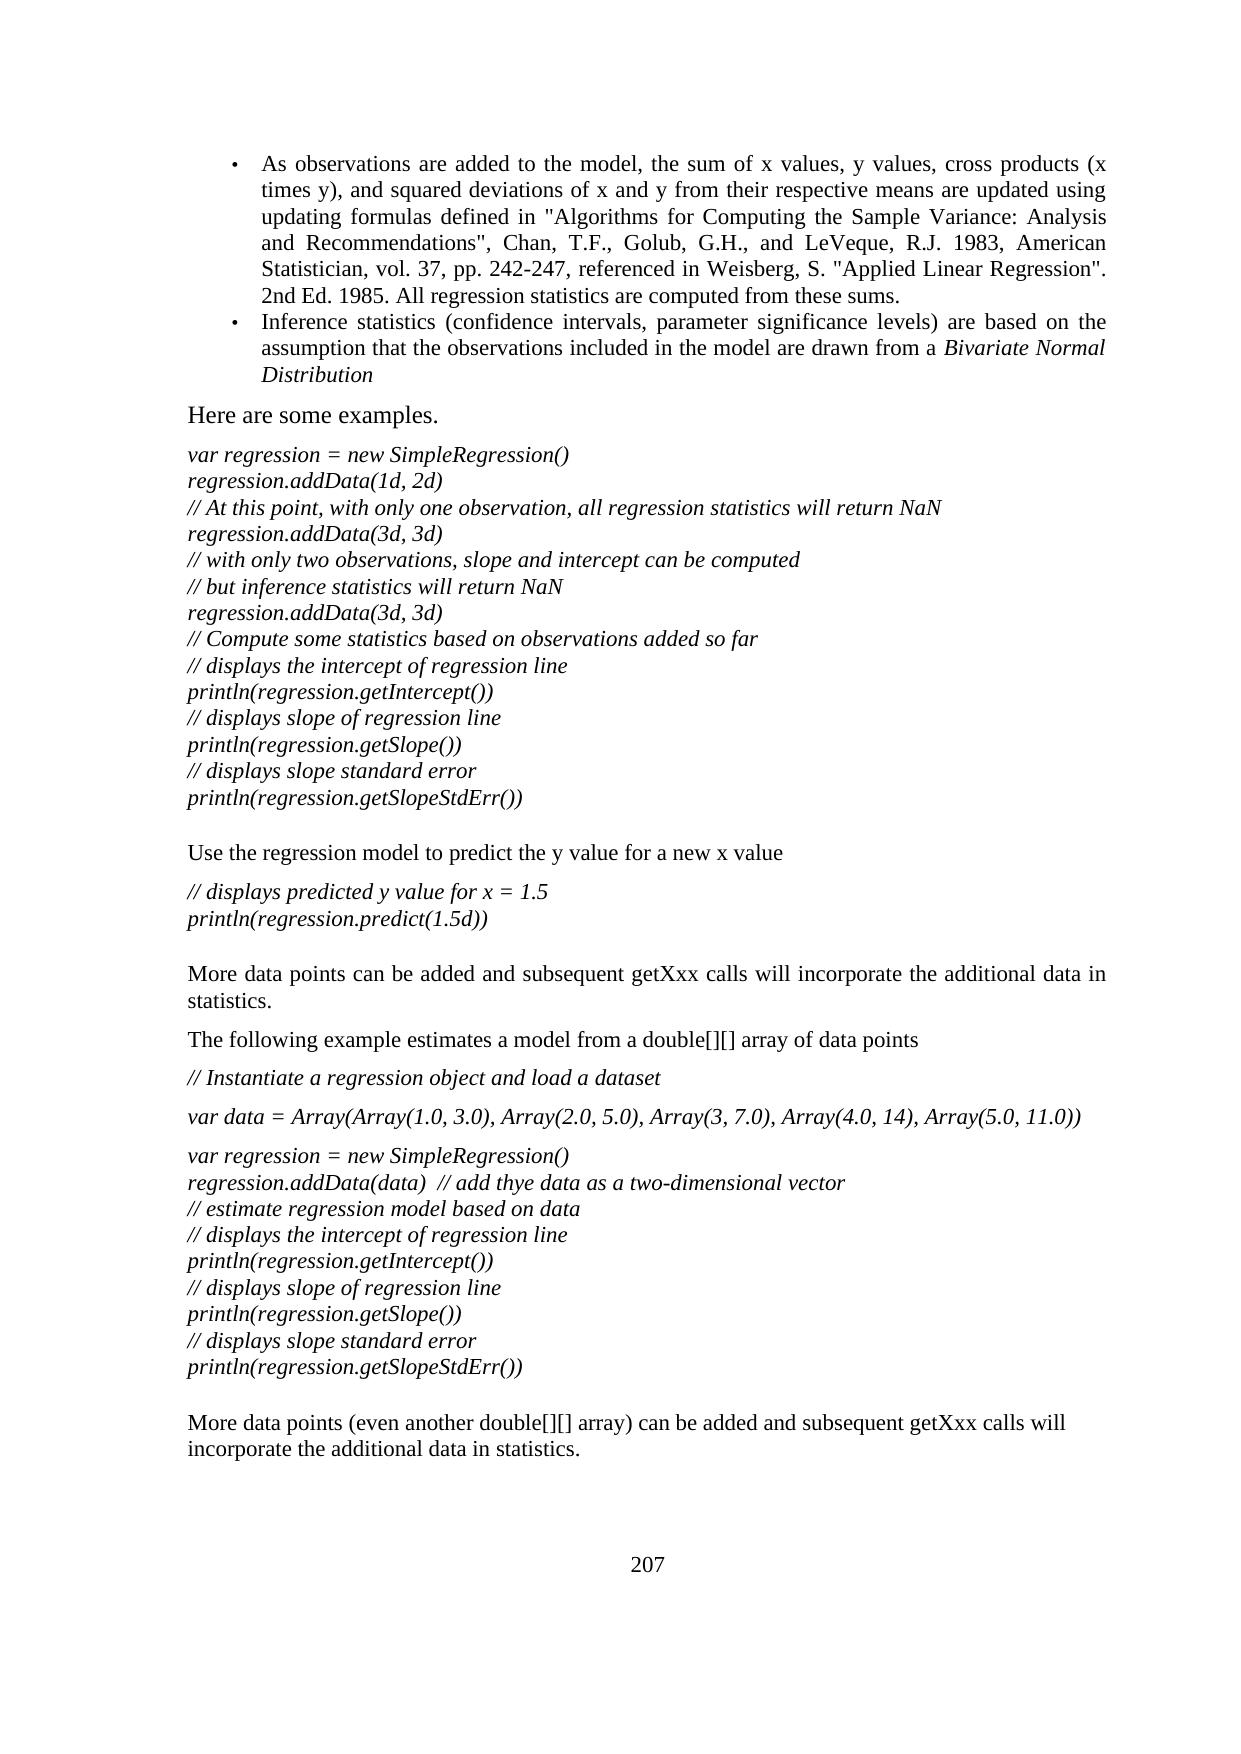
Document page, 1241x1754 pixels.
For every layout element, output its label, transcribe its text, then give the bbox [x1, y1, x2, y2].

text // displays predicted y value for x = 1.5 [187, 878, 1108, 904]
list Inference statistics (confidence intervals, parameter significance levels) are based on the assumption that the observations included in the model are drawn from a Bivariate Normal Distribution [232, 308, 1108, 387]
text println(regression.getSlope()) [187, 1300, 1108, 1327]
text The following example estimates a model from a double[][] array of data points [187, 1026, 1108, 1052]
text // At this point, with only one observation, all regression statistics will return NaN [187, 494, 1108, 520]
text // Compute some statistics based on observations added so far [187, 625, 1108, 652]
text println(regression.getIntercept()) [187, 1248, 1108, 1274]
text regression.addData(1d, 2d) [187, 467, 1108, 494]
text // displays slope of regression line [187, 1274, 1108, 1300]
text regression.addData(data) // add thye data as a two-dimensional vector [187, 1168, 1108, 1195]
text // displays slope of regression line [187, 704, 1108, 731]
text // Instantiate a regression object and load a dataset [187, 1064, 1108, 1091]
text // displays slope standard error [187, 1327, 1108, 1353]
text regression.addData(3d, 3d) [187, 520, 1108, 546]
text var regression = new SimpleRegression() [187, 441, 1108, 467]
list As observations are added to the model, the sum of x values, y values, cross products (x times y), and squared deviations of x and y from their respective means are updated using updating formulas defined in "Algorithms for Computing the Sample Variance: Analysis and Recommendations", Chan, T.F., Golub, G.H., and LeVeque, R.J. 1983, American Statistician, vol. 37, pp. 242-247, referenced in Weisberg, S. "Applied Linear Regression". 2nd Ed. 1985. All regression statistics are computed from these sums. [232, 150, 1108, 308]
text println(regression.getSlopeStdErr()) [187, 783, 1108, 810]
text println(regression.getSlope()) [187, 731, 1108, 757]
text regression.addData(3d, 3d) [187, 599, 1108, 625]
text var regression = new SimpleRegression() [187, 1142, 1108, 1168]
text var data = Array(Array(1.0, 3.0), Array(2.0, 5.0), Array(3, 7.0), Array(4.0, 14), Array(5.0, 11.0)) [187, 1103, 1108, 1130]
text // with only two observations, slope and intercept can be computed [187, 546, 1108, 573]
text println(regression.getSlopeStdErr()) [187, 1353, 1108, 1379]
text println(regression.predict(1.5d)) [187, 904, 1108, 931]
text Here are some examples. [187, 400, 1108, 428]
text // displays slope standard error [187, 757, 1108, 783]
text println(regression.getIntercept()) [187, 678, 1108, 704]
text More data points (even another double[][] array) can be added and subsequent getXxx calls will incorporate the additional data in statistics. [187, 1409, 1108, 1462]
text // but inference statistics will return NaN [187, 573, 1108, 599]
text // estimate regression model based on data [187, 1195, 1108, 1221]
text Use the regression model to predict the y value for a new x value [187, 839, 1108, 866]
text // displays the intercept of regression line [187, 1221, 1108, 1248]
text More data points can be added and subsequent getXxx calls will incorporate the additional data in statistics. [187, 960, 1108, 1013]
text // displays the intercept of regression line [187, 652, 1108, 678]
